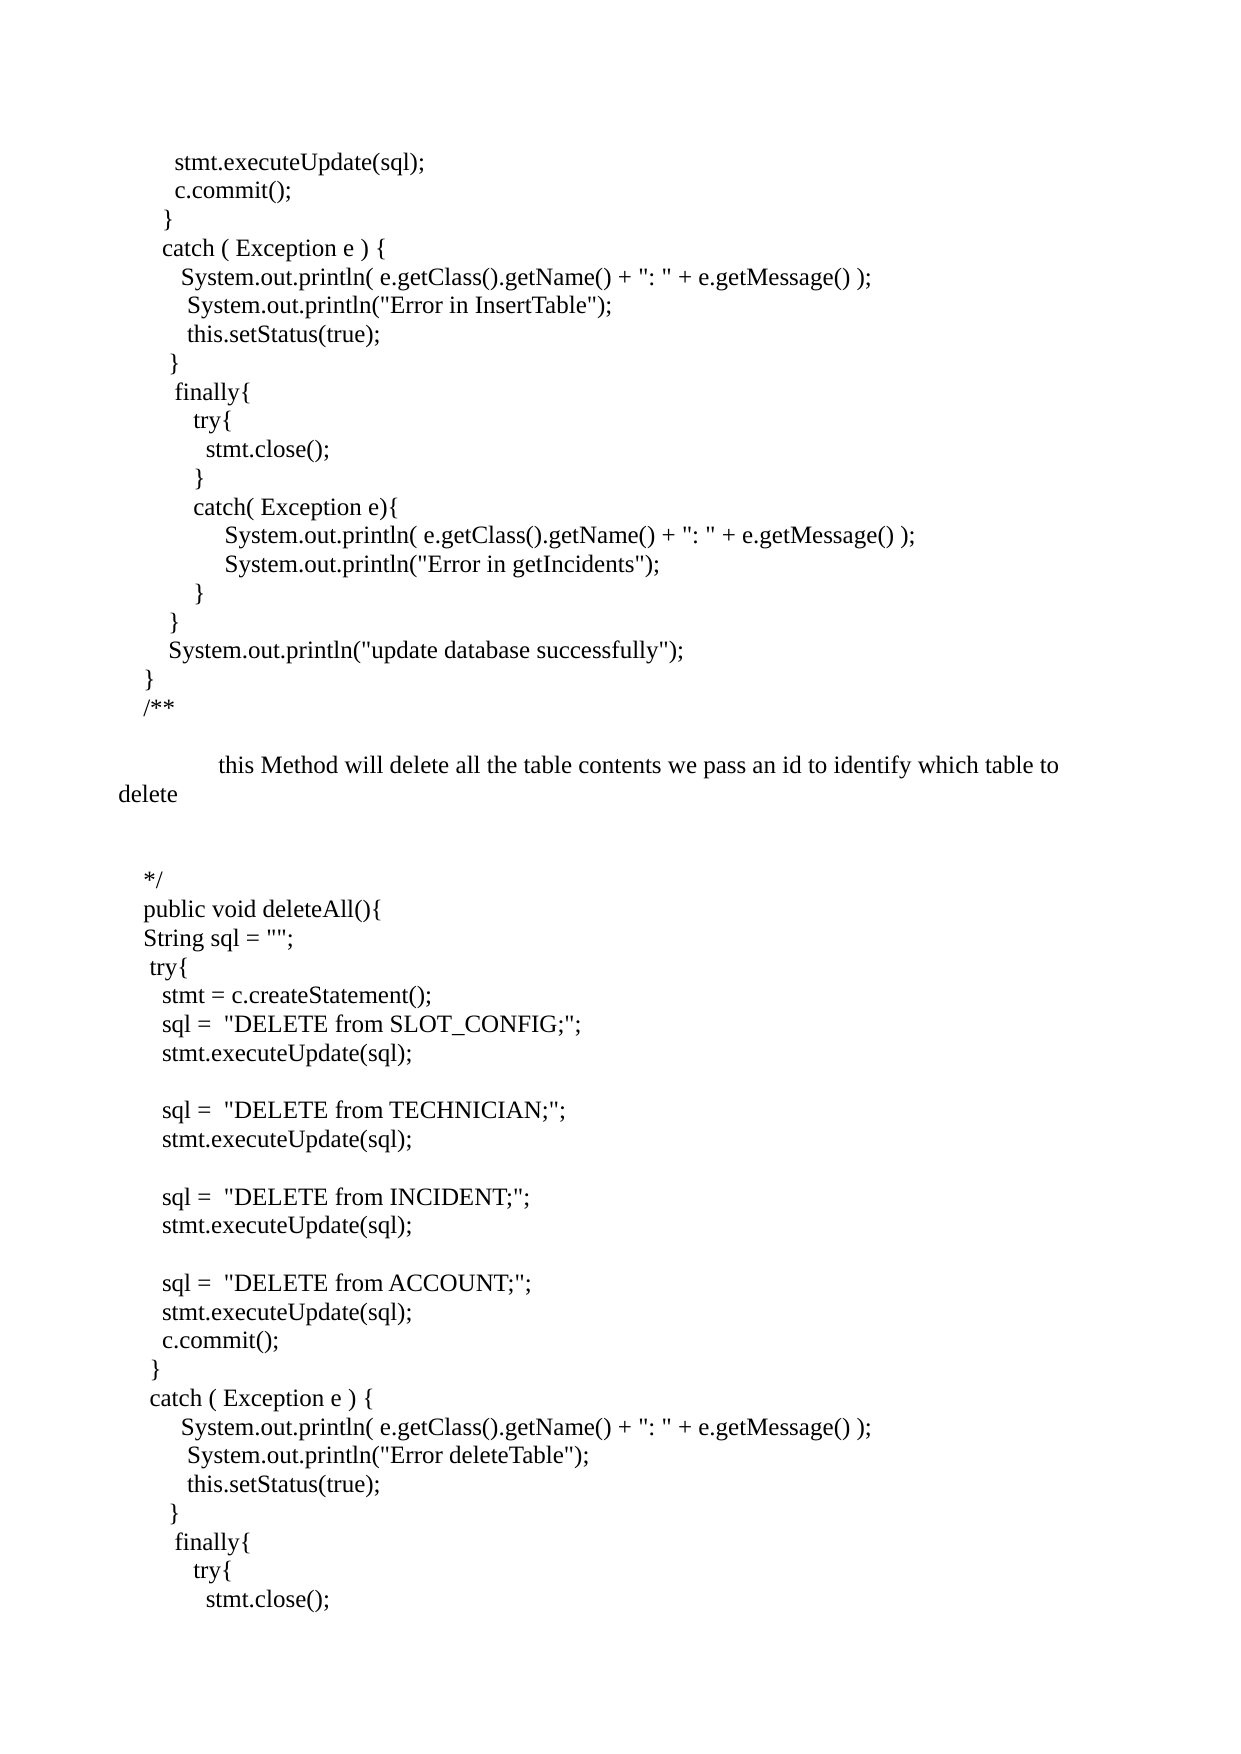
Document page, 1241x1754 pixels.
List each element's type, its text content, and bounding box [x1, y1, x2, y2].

text finally{ [118, 1527, 1122, 1556]
text c.commit(); [118, 176, 1122, 204]
text System.out.println( e.getClass().getName() + ": " + e.getMessage() ); [118, 521, 1122, 549]
text catch ( Exception e ) { [118, 1383, 1122, 1412]
text } [118, 607, 1122, 636]
text } [118, 348, 1122, 377]
text stmt.executeUpdate(sql); [118, 1297, 1122, 1326]
text try{ [118, 406, 1122, 434]
text try{ [118, 952, 1122, 981]
text stmt.executeUpdate(sql); [118, 147, 1122, 176]
text System.out.println("Error in InsertTable"); [118, 291, 1122, 319]
text stmt.executeUpdate(sql); [118, 1124, 1122, 1153]
text System.out.println("update database successfully"); [118, 636, 1122, 664]
text String sql = ""; [118, 923, 1122, 952]
text } [118, 578, 1122, 607]
text public void deleteAll(){ [118, 894, 1122, 923]
text */ [118, 866, 1122, 894]
text finally{ [118, 377, 1122, 406]
text } [118, 664, 1122, 693]
text stmt.close(); [118, 434, 1122, 463]
text catch( Exception e){ [118, 492, 1122, 521]
text c.commit(); [118, 1326, 1122, 1354]
text sql = "DELETE from SLOT_CONFIG;"; [118, 1009, 1122, 1038]
text System.out.println("Error in getIncidents"); [118, 549, 1122, 578]
text try{ [118, 1556, 1122, 1584]
text System.out.println( e.getClass().getName() + ": " + e.getMessage() ); [118, 1412, 1122, 1441]
text sql = "DELETE from ACCOUNT;"; [118, 1268, 1122, 1297]
text stmt.executeUpdate(sql); [118, 1211, 1122, 1239]
text this.setStatus(true); [118, 319, 1122, 348]
text } [118, 463, 1122, 492]
text this Method will delete all the table contents we pass an id to identify which table to delete [118, 751, 1122, 808]
text } [118, 204, 1122, 233]
text stmt.close(); [118, 1584, 1122, 1613]
text this.setStatus(true); [118, 1469, 1122, 1498]
text System.out.println("Error deleteTable"); [118, 1441, 1122, 1469]
text stmt.executeUpdate(sql); [118, 1038, 1122, 1067]
text System.out.println( e.getClass().getName() + ": " + e.getMessage() ); [118, 262, 1122, 291]
text } [118, 1498, 1122, 1527]
text } [118, 1354, 1122, 1383]
text stmt = c.createStatement(); [118, 981, 1122, 1009]
text sql = "DELETE from INCIDENT;"; [118, 1182, 1122, 1211]
text catch ( Exception e ) { [118, 233, 1122, 262]
text sql = "DELETE from TECHNICIAN;"; [118, 1096, 1122, 1124]
text /** [118, 693, 1122, 722]
